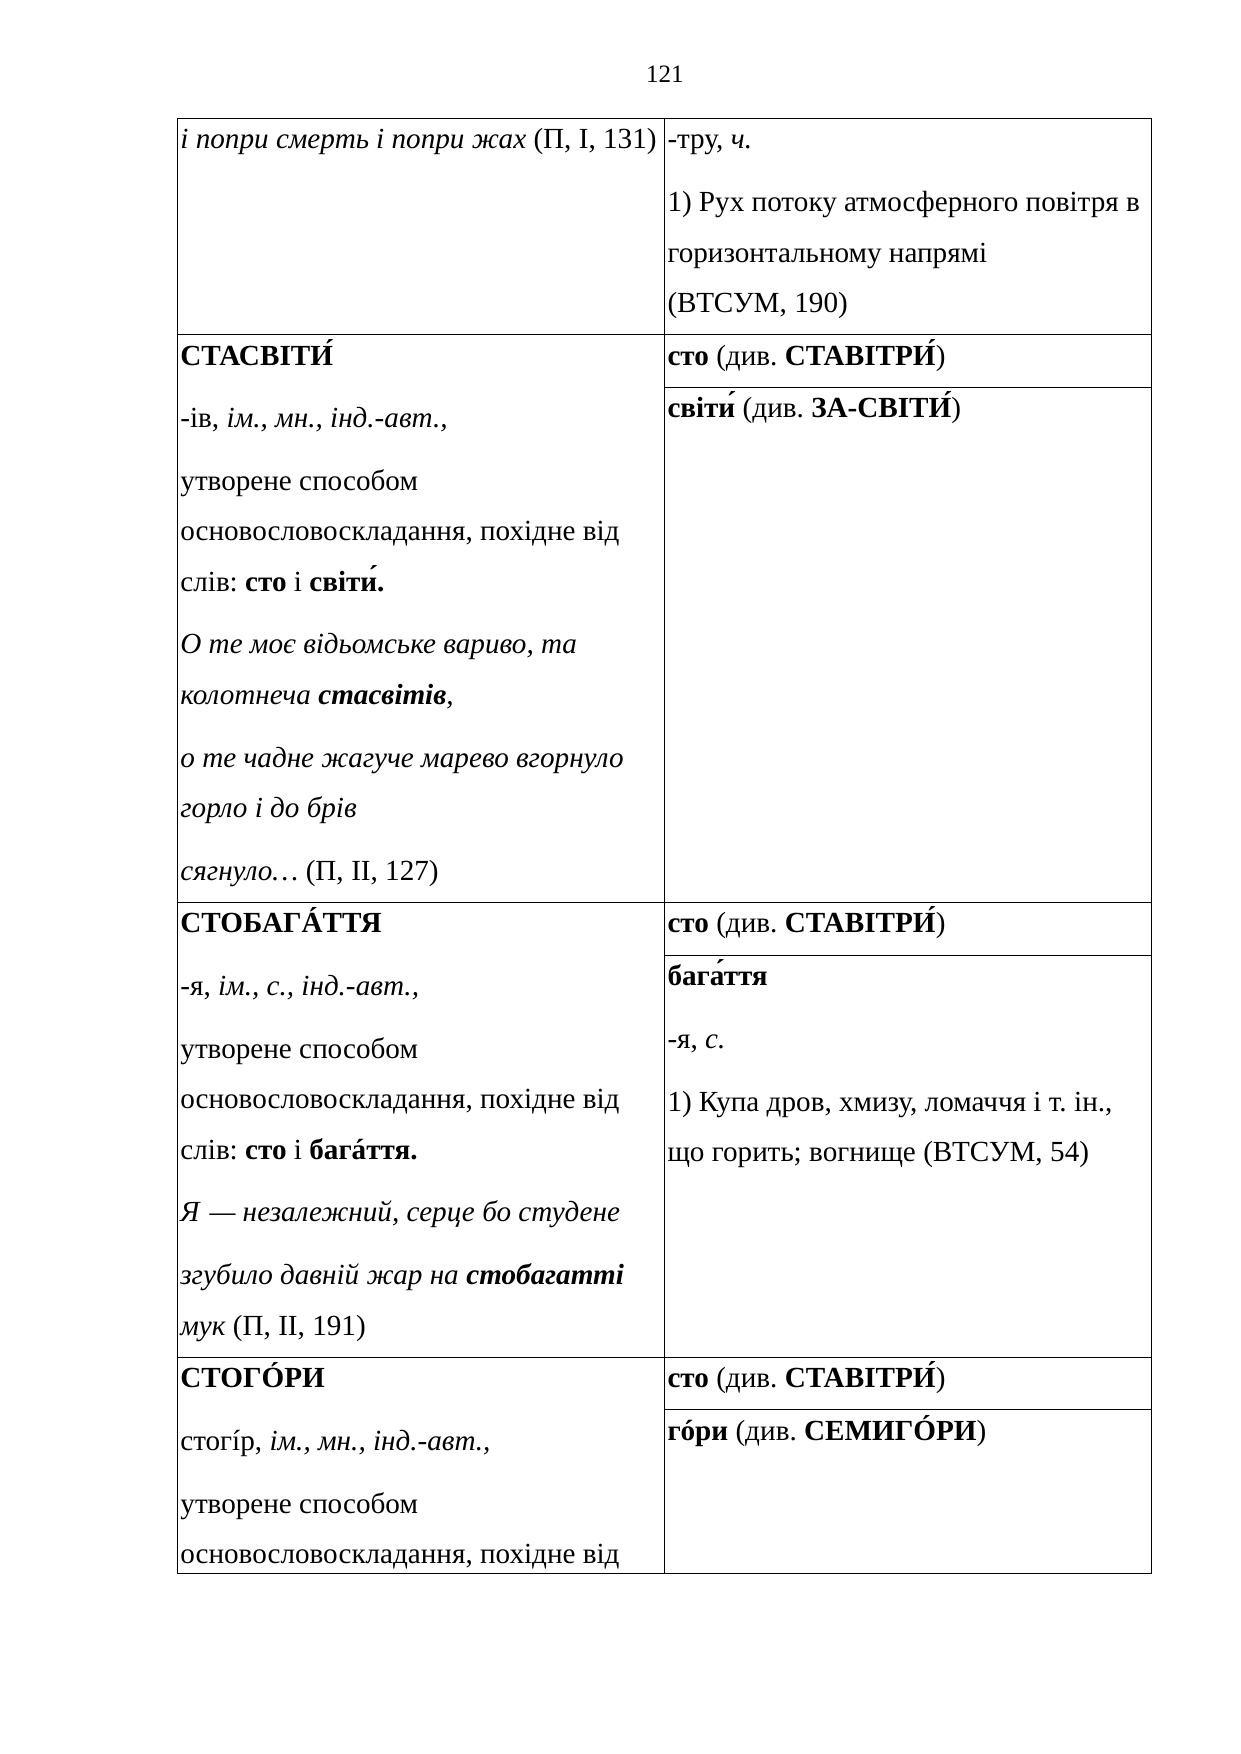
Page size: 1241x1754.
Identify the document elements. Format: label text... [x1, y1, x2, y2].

table_cell СТАСВІТИ́ -ів, ім., мн., інд.-авт., утворене способом основословоскладання, похідне від слів: сто і світи́. О те моє відьомське вариво, та колотнеча стасвітів, о те чадне жагуче марево вгорнуло горло і до брів сягнуло… (П, ІІ, 127) [178, 335, 664, 902]
table_cell бага́ття -я, с. 1) Купа дров, хмизу, ломаччя і т. ін., що горить; вогнище (ВТСУМ, 54) [665, 956, 1151, 1357]
table_cell сто (див. СТАВІТРИ́) [665, 335, 1151, 387]
table_cell сто (див. СТАВІТРИ́) [665, 1358, 1151, 1409]
table_cell сто (див. СТАВІТРИ́) [665, 903, 1151, 954]
table_cell гóри (див. СЕМИГÓРИ) [665, 1410, 1151, 1573]
table_cell -тру, ч. 1) Рух потоку атмосферного повітря в горизонтальному напрямі (ВТСУМ, 190) [665, 119, 1151, 334]
table_cell СТОБАГÁТТЯ -я, ім., с., інд.-авт., утворене способом основословоскладання, похідне від слів: сто і багáття. Я — незалежний, серце бо студене згубило давній жар на стобагатті мук (П, ІІ, 191) [178, 903, 664, 1357]
table_cell світи́ (див. ЗА-СВІТИ́) [665, 388, 1151, 902]
table_cell - і попри смерть і попри жах (П, І, 131) [178, 119, 664, 334]
table_cell СТОГÓРИ стогíр, ім., мн., інд.-авт., утворене способом основословоскладання, похідне від [178, 1358, 664, 1573]
